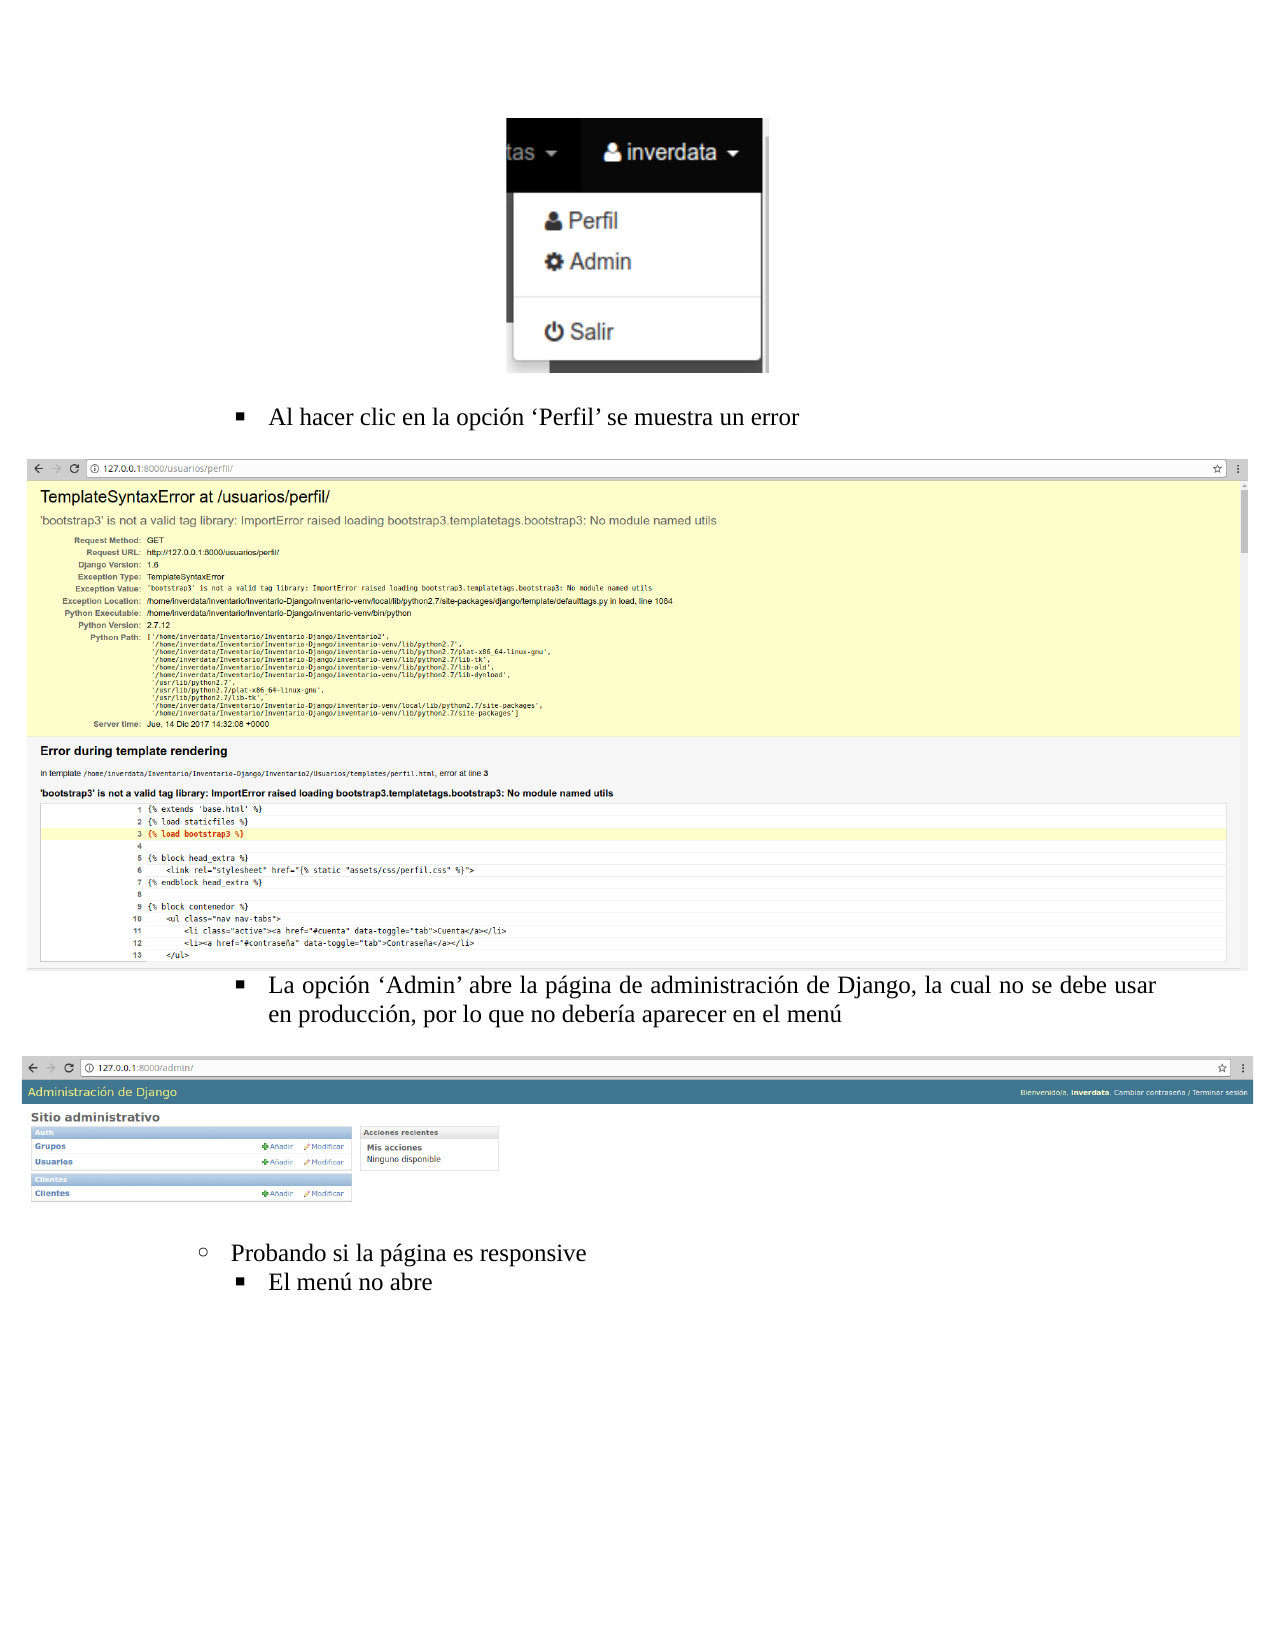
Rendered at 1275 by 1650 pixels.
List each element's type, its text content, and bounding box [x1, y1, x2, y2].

list La opción ‘Admin’ abre la página de administración de Django, la cual no se debe usar en producción, por lo que no debería aparecer en el menú [231, 971, 1157, 1028]
picture [21, 1056, 1254, 1210]
list Al hacer clic en la opción ‘Perfil’ se muestra un error [231, 402, 1157, 430]
picture [27, 459, 1248, 971]
picture [506, 118, 769, 373]
list Probando si la página es responsive [193, 1238, 1157, 1267]
list El menú no abre [231, 1267, 1157, 1296]
